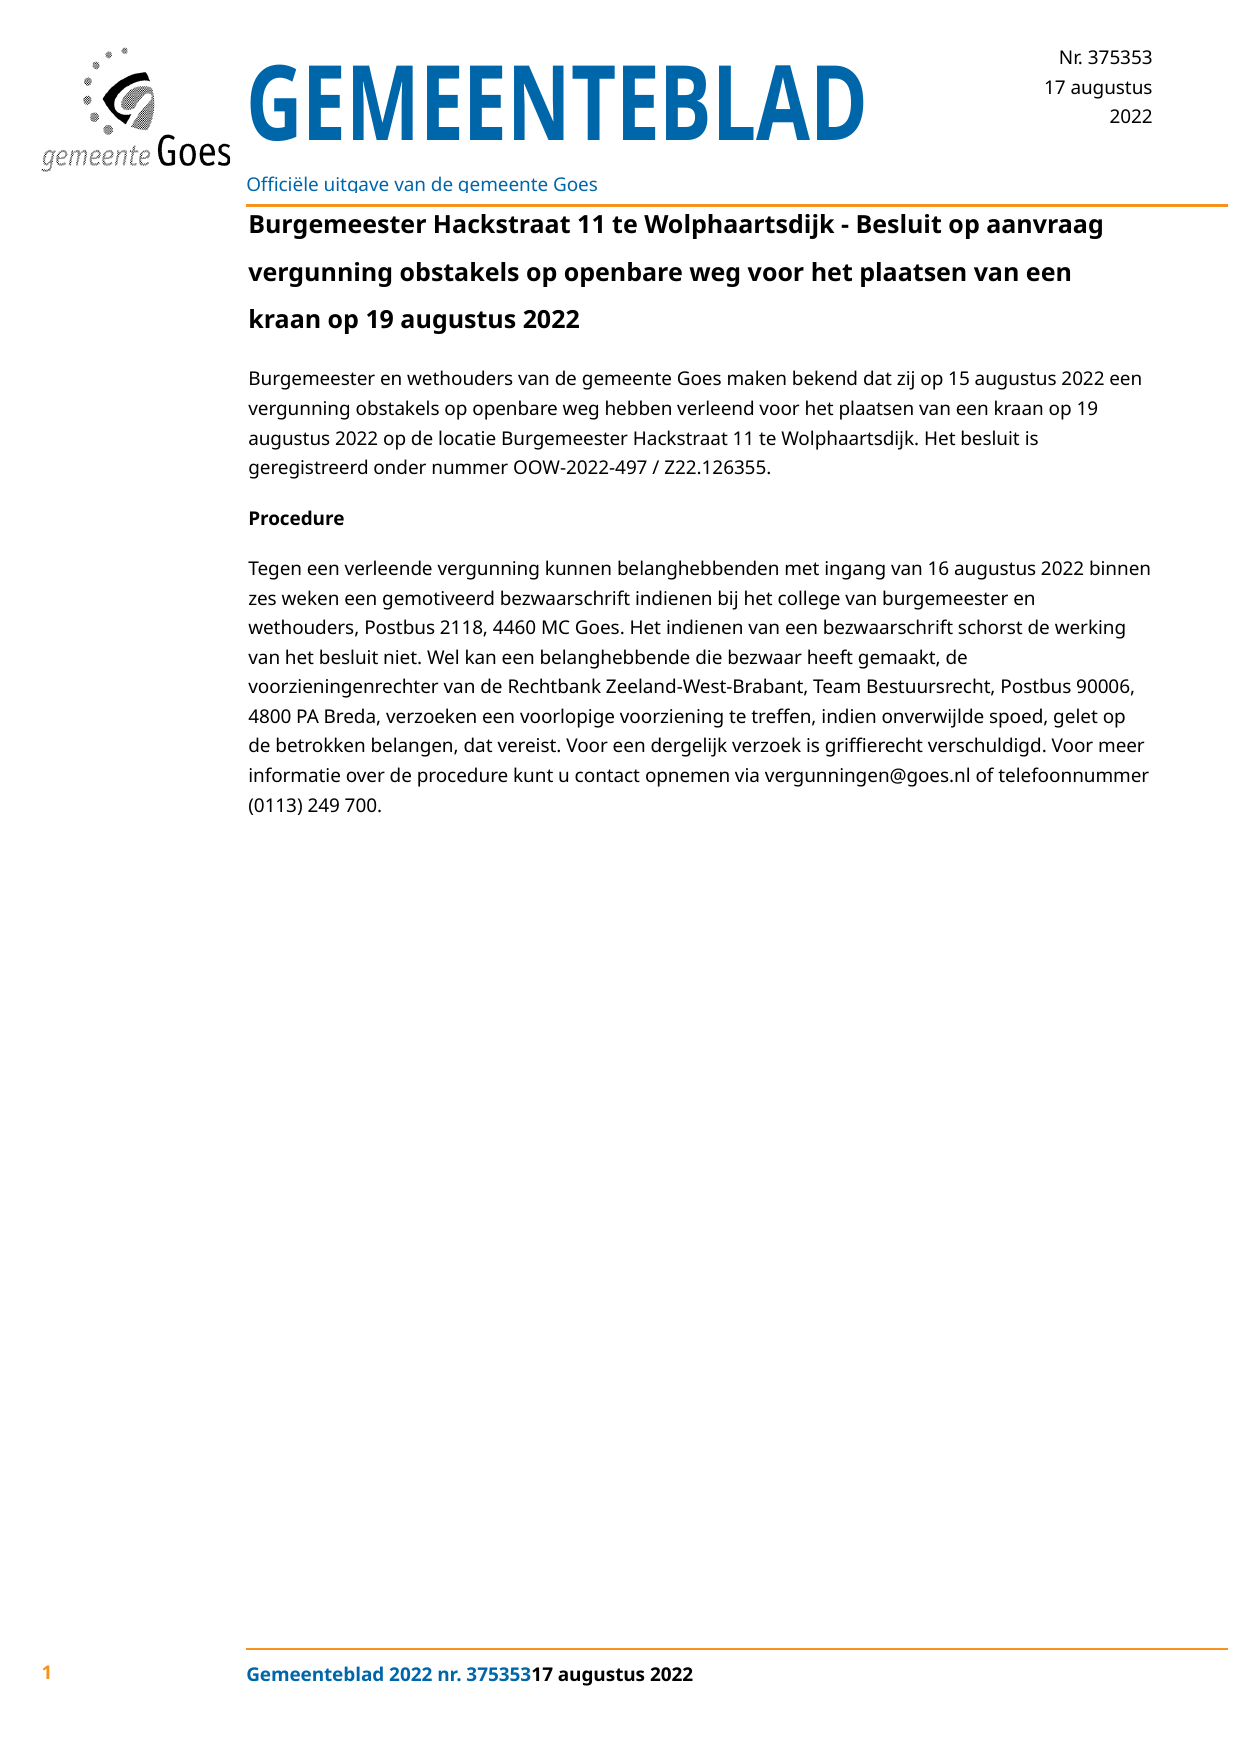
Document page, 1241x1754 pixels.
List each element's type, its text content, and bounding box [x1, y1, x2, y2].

text Tegen een verleende vergunning kunnen belanghebbenden met ingang van 16 augustus 2022 binnen zes weken een gemotiveerd bezwaarschrift indienen bij het college van burgemeester en wethouders, Postbus 2118, 4460 MC Goes. Het indienen van een bezwaarschrift schorst de werking van het besluit niet. Wel kan een belanghebbende die bezwaar heeft gemaakt, de voorzieningenrechter van de Rechtbank Zeeland-West-Brabant, Team Bestuursrecht, Postbus 90006, 4800 PA Breda, verzoeken een voorlopige voorziening te treffen, indien onverwijlde spoed, gelet op de betrokken belangen, dat vereist. Voor een dergelijk verzoek is griffierecht verschuldigd. Voor meer informatie over de procedure kunt u contact opnemen via vergunningen@goes.nl of telefoonnummer (0113) 249 700. [248, 555, 1152, 817]
picture [41, 47, 231, 172]
text Burgemeester Hackstraat 11 te Wolphaartsdijk - Besluit op aanvraag vergunning obstakels op openbare weg voor het plaatsen van een kraan op 19 augustus 2022 [248, 207, 1152, 336]
text Burgemeester en wethouders van de gemeente Goes maken bekend dat zij op 15 augustus 2022 een vergunning obstakels op openbare weg hebben verleend voor het plaatsen van een kraan op 19 augustus 2022 op de locatie Burgemeester Hackstraat 11 te Wolphaartsdijk. Het besluit is geregistreerd onder nummer OOW-2022-497 / Z22.126355. [248, 366, 1152, 480]
text Procedure [248, 505, 1152, 530]
